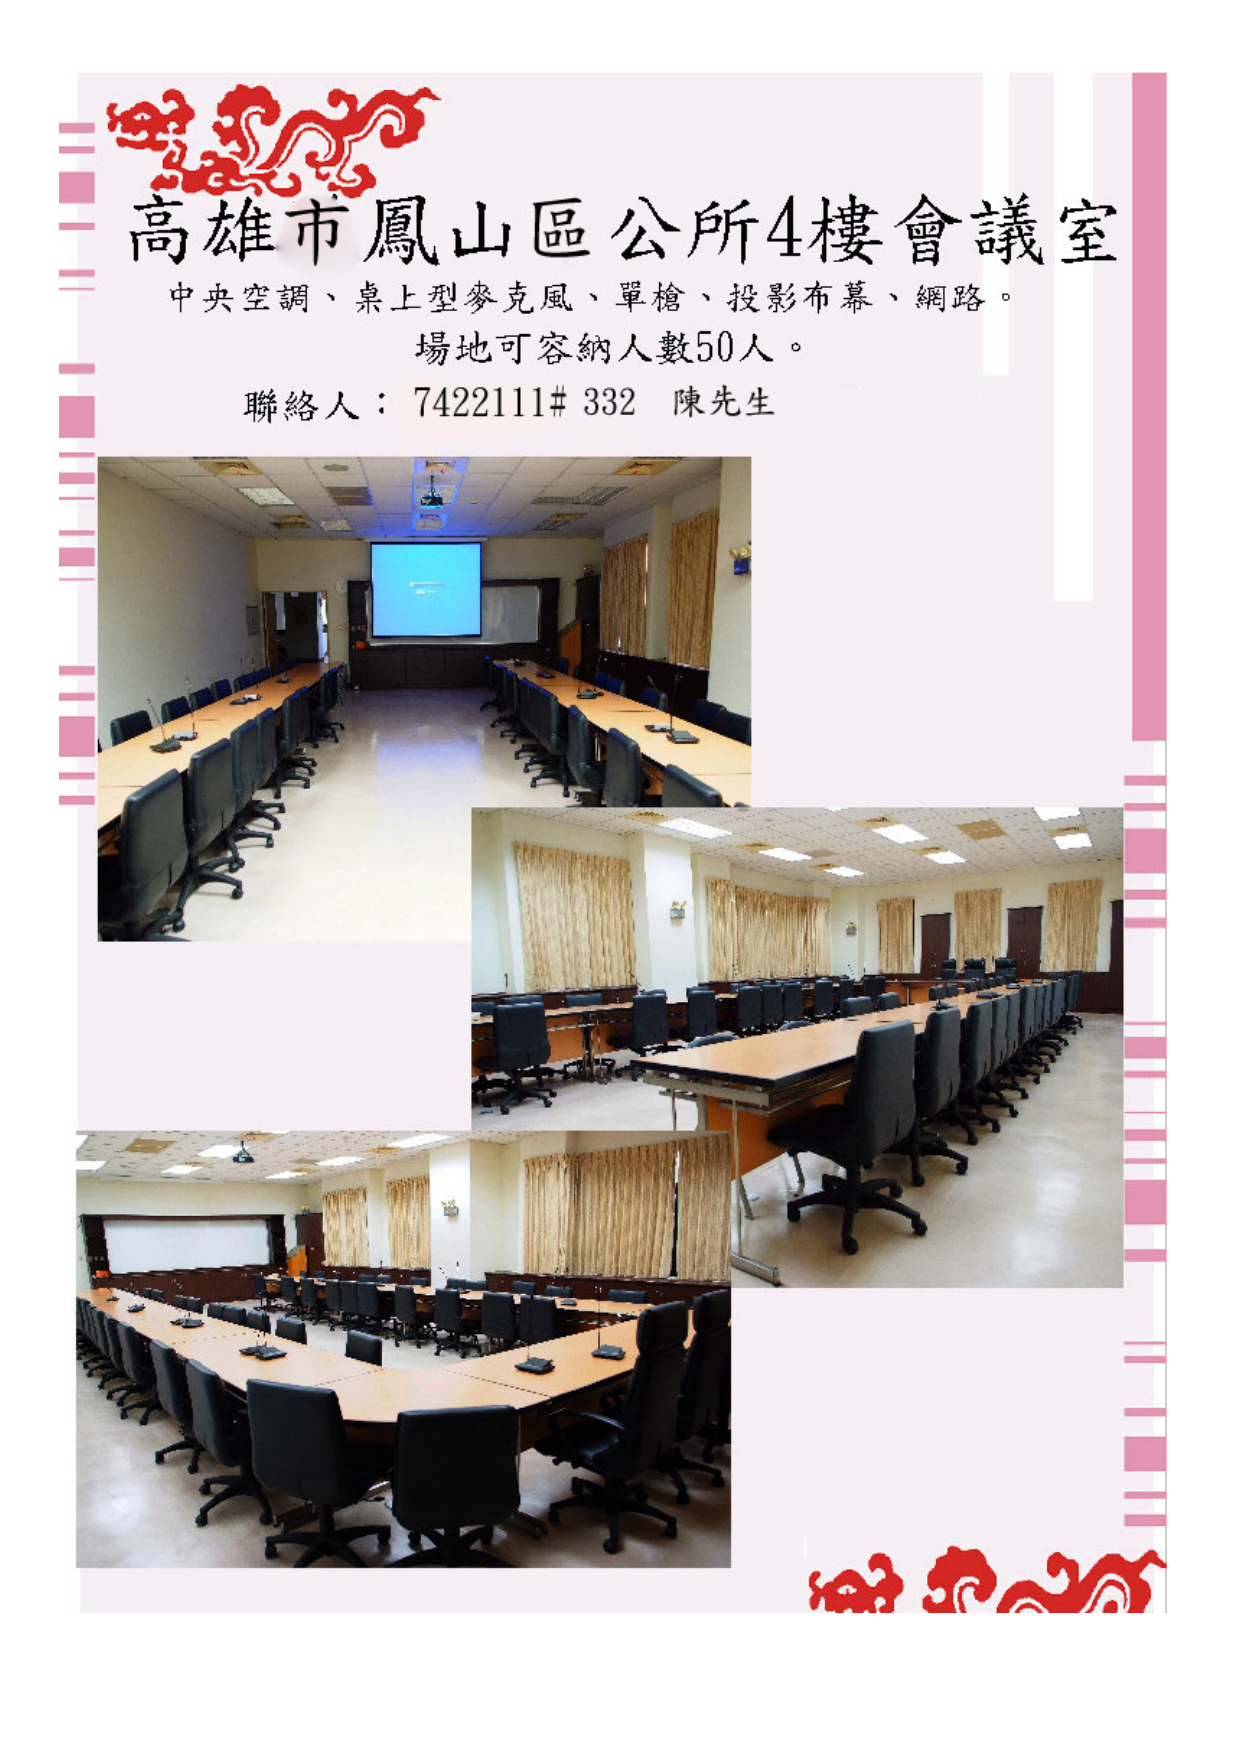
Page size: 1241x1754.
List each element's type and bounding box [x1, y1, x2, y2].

picture [59, 70, 1180, 1613]
